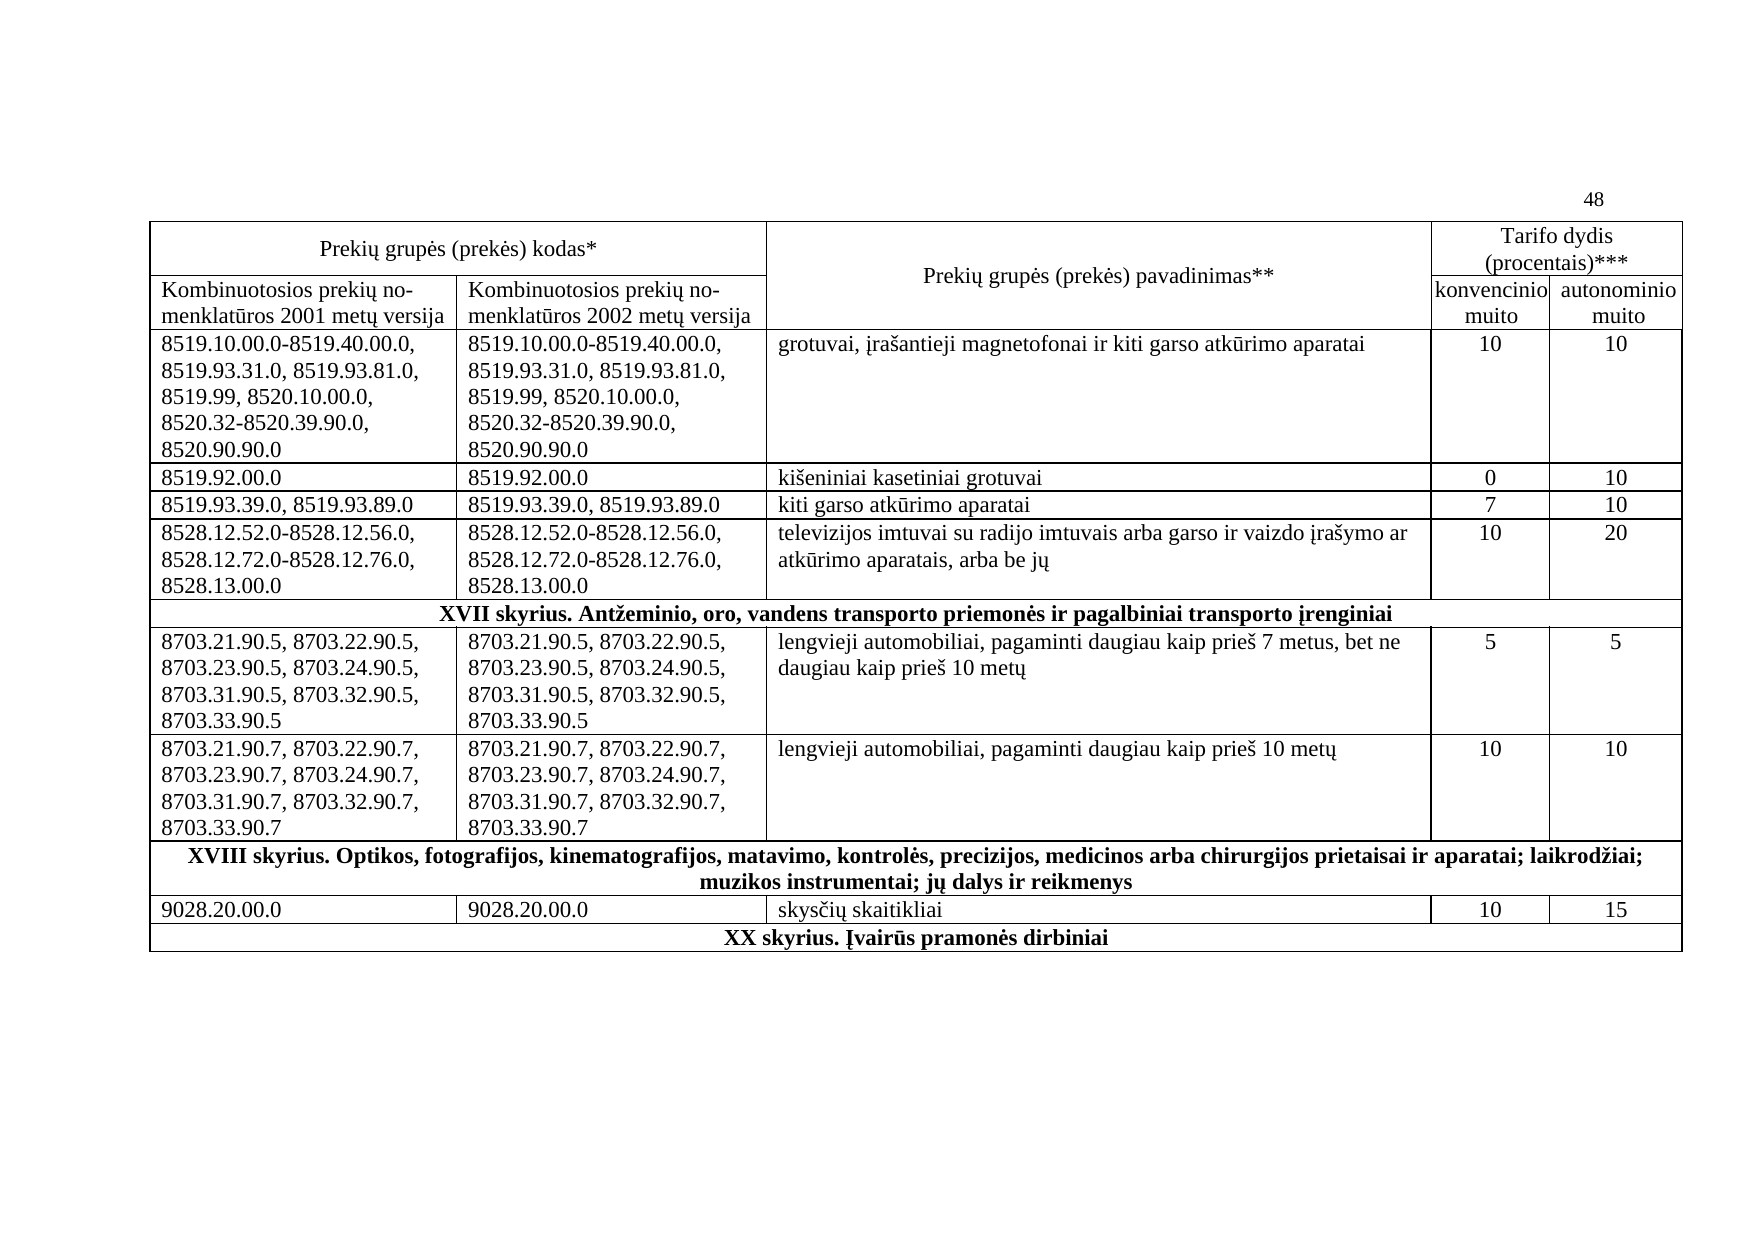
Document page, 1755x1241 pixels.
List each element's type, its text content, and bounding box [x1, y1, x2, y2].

table_header Tarifo dydis (procentais)*** [1432, 222, 1682, 275]
table_cell 10 [1432, 520, 1549, 598]
table_cell 7 [1432, 492, 1549, 518]
table_header Prekių grupės (prekės) pavadinimas** [767, 222, 1431, 329]
table_cell 8519.10.00.0-8519.40.00.0, 8519.93.31.0, 8519.93.81.0, 8519.99, 8520.10.00.0, 8520.32-8520.39.90.0, 8520.90.90.0 [151, 330, 456, 462]
table_cell kišeniniai kasetiniai grotuvai [767, 464, 1430, 490]
table_cell XVIII skyrius. Optikos, fotografijos, kinematografijos, matavimo, kontrolės, precizijos, medicinos arba chirurgijos prietaisai ir aparatai; laikrodžiai; muzikos instrumentai; jų dalys ir reikmenys [151, 842, 1681, 895]
table_cell 9028.20.00.0 [457, 896, 766, 923]
table_cell 5 [1432, 628, 1549, 733]
table_cell XX skyrius. Įvairūs pramonės dirbiniai [151, 924, 1681, 951]
table_cell 0 [1432, 464, 1549, 490]
table_cell 10 [1432, 330, 1549, 462]
table_cell Kombinuotosios prekių no-menklatūros 2001 metų versija [151, 276, 456, 329]
table_cell 10 [1550, 492, 1681, 518]
table_cell lengvieji automobiliai, pagaminti daugiau kaip prieš 7 metus, bet ne daugiau kaip prieš 10 metų [767, 628, 1430, 733]
table_cell 10 [1550, 464, 1681, 490]
table_cell autonominio muito [1550, 276, 1682, 329]
table_cell televizijos imtuvai su radijo imtuvais arba garso ir vaizdo įrašymo ar atkūrimo aparatais, arba be jų [767, 520, 1430, 598]
table_cell lengvieji automobiliai, pagaminti daugiau kaip prieš 10 metų [767, 735, 1430, 840]
table_cell 9028.20.00.0 [151, 896, 456, 923]
table_cell XVII skyrius. Antžeminio, oro, vandens transporto priemonės ir pagalbiniai transporto įrenginiai [151, 600, 1681, 626]
table_cell 8519.93.39.0, 8519.93.89.0 [457, 492, 766, 518]
table_cell 5 [1550, 628, 1681, 733]
table_header Prekių grupės (prekės) kodas* [151, 222, 766, 275]
table_cell grotuvai, įrašantieji magnetofonai ir kiti garso atkūrimo aparatai [767, 330, 1430, 462]
table_cell 8703.21.90.5, 8703.22.90.5, 8703.23.90.5, 8703.24.90.5, 8703.31.90.5, 8703.32.90.5, 8703.33.90.5 [151, 628, 456, 733]
table_cell 8519.92.00.0 [151, 464, 456, 490]
table_cell 8528.12.52.0-8528.12.56.0, 8528.12.72.0-8528.12.76.0, 8528.13.00.0 [457, 520, 766, 598]
table_cell 8519.92.00.0 [457, 464, 766, 490]
table_cell 8703.21.90.7, 8703.22.90.7, 8703.23.90.7, 8703.24.90.7, 8703.31.90.7, 8703.32.90.7, 8703.33.90.7 [457, 735, 766, 840]
table_cell 10 [1550, 735, 1681, 840]
table_cell skysčių skaitikliai [767, 896, 1430, 923]
table_cell konvencinio muito [1432, 276, 1549, 329]
table_cell 8519.93.39.0, 8519.93.89.0 [151, 492, 456, 518]
table_cell 15 [1550, 896, 1681, 923]
table_cell 10 [1550, 330, 1681, 462]
table_cell 10 [1432, 896, 1549, 923]
table_cell 10 [1432, 735, 1549, 840]
table_cell 8528.12.52.0-8528.12.56.0, 8528.12.72.0-8528.12.76.0, 8528.13.00.0 [151, 520, 456, 598]
table_cell 8703.21.90.7, 8703.22.90.7, 8703.23.90.7, 8703.24.90.7, 8703.31.90.7, 8703.32.90.7, 8703.33.90.7 [151, 735, 456, 840]
table_cell kiti garso atkūrimo aparatai [767, 492, 1430, 518]
table_cell Kombinuotosios prekių no-menklatūros 2002 metų versija [457, 276, 766, 329]
table_cell 8703.21.90.5, 8703.22.90.5, 8703.23.90.5, 8703.24.90.5, 8703.31.90.5, 8703.32.90.5, 8703.33.90.5 [457, 628, 766, 733]
table_cell 8519.10.00.0-8519.40.00.0, 8519.93.31.0, 8519.93.81.0, 8519.99, 8520.10.00.0, 8520.32-8520.39.90.0, 8520.90.90.0 [457, 330, 766, 462]
table_cell 20 [1550, 520, 1681, 598]
